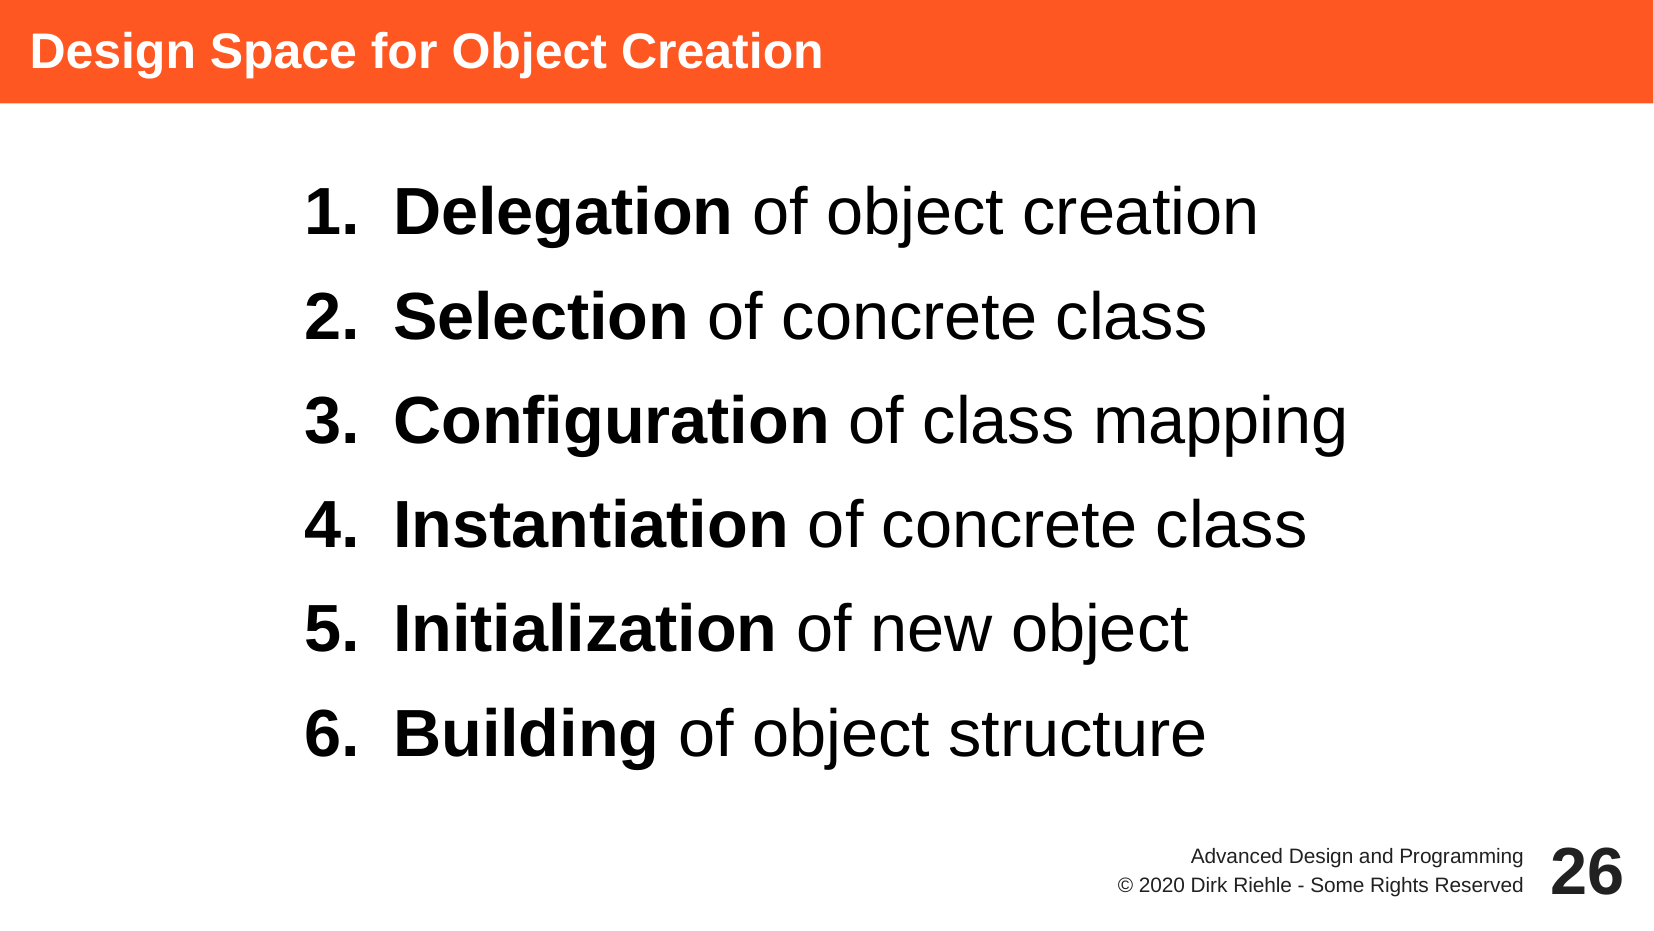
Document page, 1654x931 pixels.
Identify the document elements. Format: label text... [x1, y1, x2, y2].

subtitle Delegation of object creation Selection of concrete class Configuration of class mapping Instantiation of concrete class Initialization of new object Building of object structure [29, 132, 1625, 813]
title Design Space for Object Creation [0, 0, 1654, 104]
